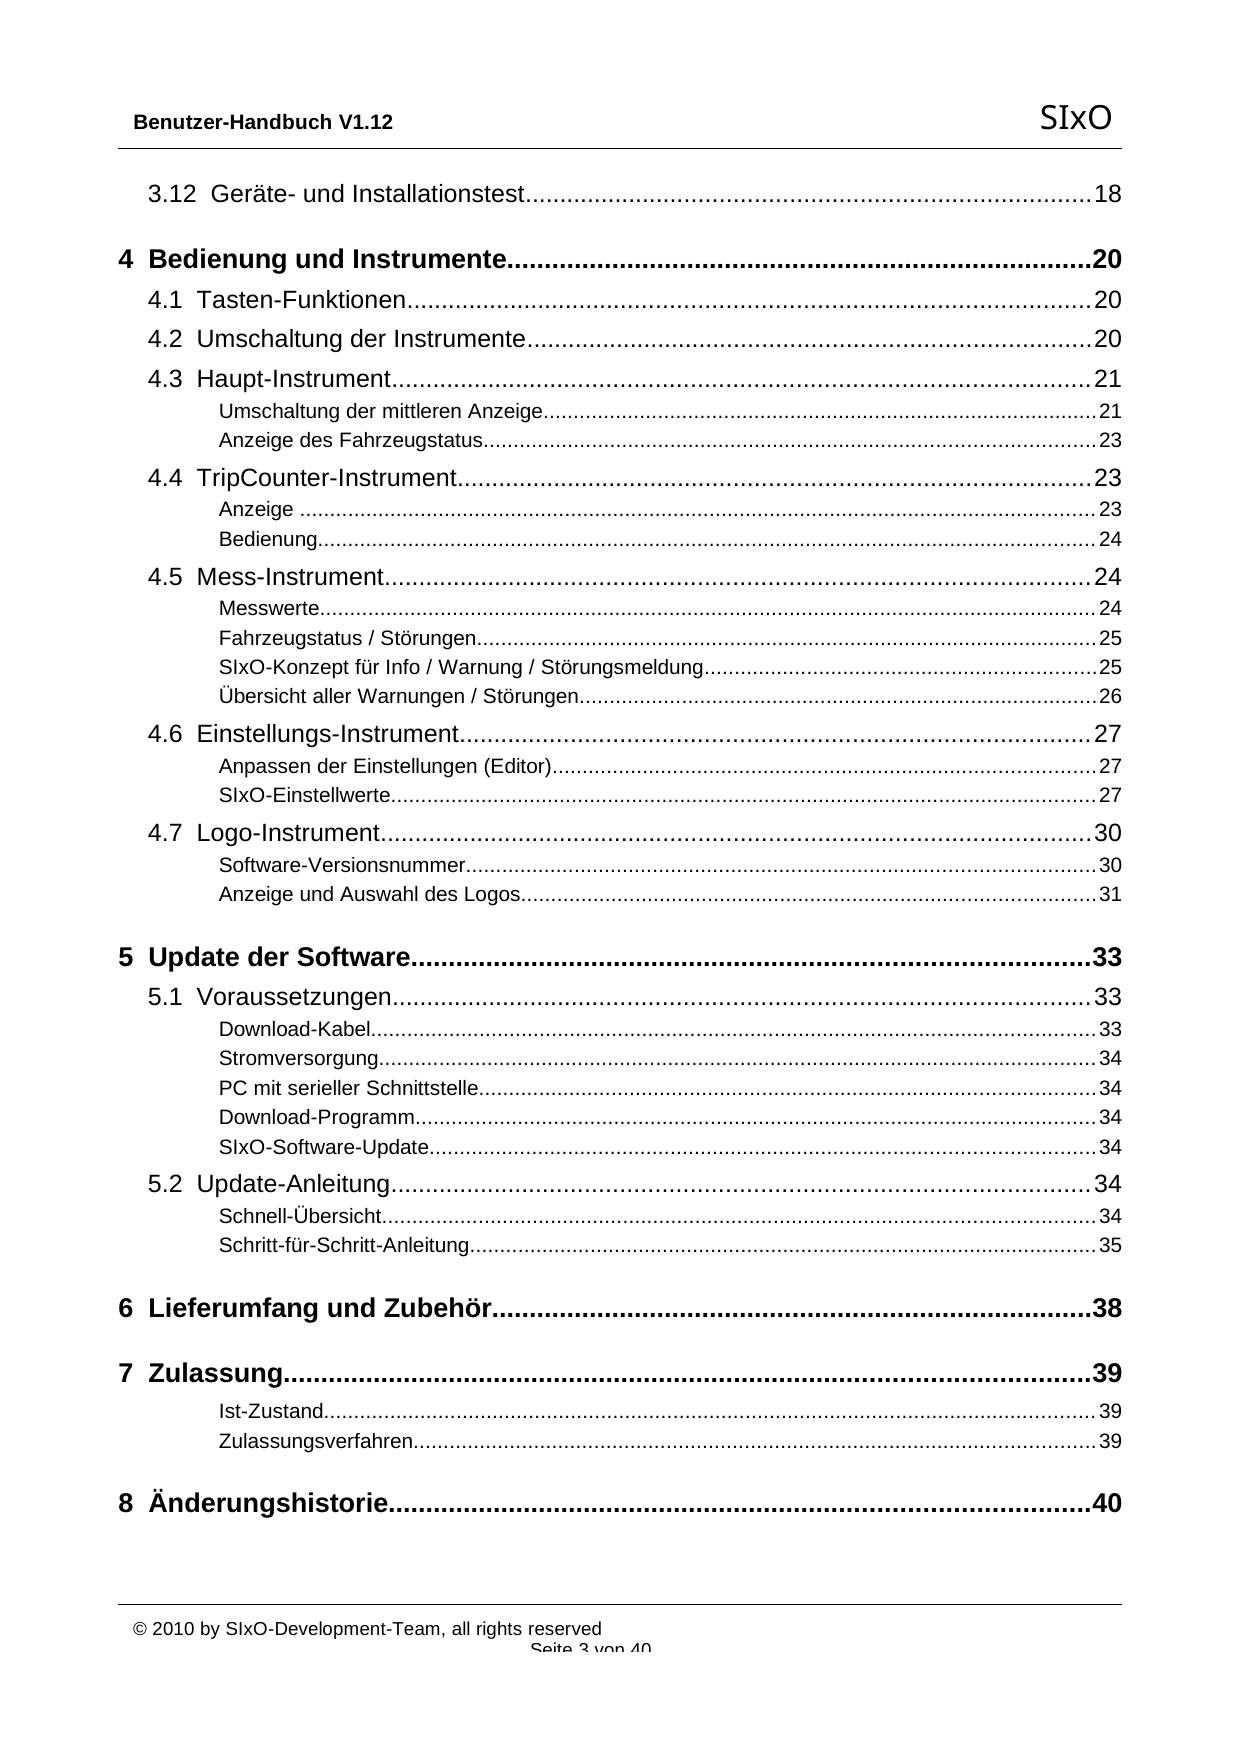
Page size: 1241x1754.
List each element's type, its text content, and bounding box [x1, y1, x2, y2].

text Anzeige des Fahrzeugstatus 23 [218, 428, 1122, 452]
text 5.2 Update-Anleitung 34 [148, 1170, 1122, 1198]
text Umschaltung der mittleren Anzeige 21 [218, 399, 1122, 423]
text SIxO-Software-Update 34 [218, 1135, 1122, 1159]
text Schnell-Übersicht 34 [218, 1204, 1122, 1228]
text 4.3 Haupt-Instrument 21 [148, 365, 1122, 393]
text PC mit serieller Schnittstelle 34 [218, 1076, 1122, 1100]
text Anpassen der Einstellungen (Editor) 27 [218, 754, 1122, 778]
text Fahrzeugstatus / Störungen 25 [218, 626, 1122, 649]
text Download-Kabel 33 [218, 1017, 1122, 1041]
text Anzeige und Auswahl des Logos 31 [218, 882, 1122, 906]
text 4.2 Umschaltung der Instrumente 20 [148, 325, 1122, 353]
text Schritt-für-Schritt-Anleitung 35 [218, 1234, 1122, 1257]
text SIxO-Einstellwerte 27 [218, 784, 1122, 807]
text 8 Änderungshistorie 40 [118, 1488, 1122, 1518]
text 4.1 Tasten-Funktionen 20 [148, 286, 1122, 313]
text 6 Lieferumfang und Zubehör 38 [118, 1293, 1122, 1323]
text Übersicht aller Warnungen / Störungen 26 [218, 685, 1122, 708]
text 4.7 Logo-Instrument 30 [148, 819, 1122, 847]
text SIxO-Konzept für Info / Warnung / Störungsmeldung 25 [218, 656, 1122, 679]
text Anzeige 23 [218, 498, 1122, 521]
text 7 Zulassung 39 [118, 1358, 1122, 1388]
text 5 Update der Software 33 [118, 941, 1122, 971]
text Stromversorgung 34 [218, 1047, 1122, 1070]
text Download-Programm 34 [218, 1106, 1122, 1129]
text 3.12 Geräte- und Installationstest 18 [148, 180, 1122, 208]
text 4.5 Mess-Instrument 24 [148, 563, 1122, 591]
text Bedienung 24 [218, 527, 1122, 551]
text Software-Versionsnummer 30 [218, 853, 1122, 877]
text Messwerte 24 [218, 597, 1122, 620]
text 4.4 TripCounter-Instrument 23 [148, 464, 1122, 492]
text 4.6 Einstellungs-Instrument 27 [148, 720, 1122, 748]
text Ist-Zustand 39 [218, 1400, 1122, 1423]
text 5.1 Voraussetzungen 33 [148, 983, 1122, 1011]
text 4 Bedienung und Instrumente 20 [118, 244, 1122, 274]
text Zulassungsverfahren 39 [218, 1429, 1122, 1453]
